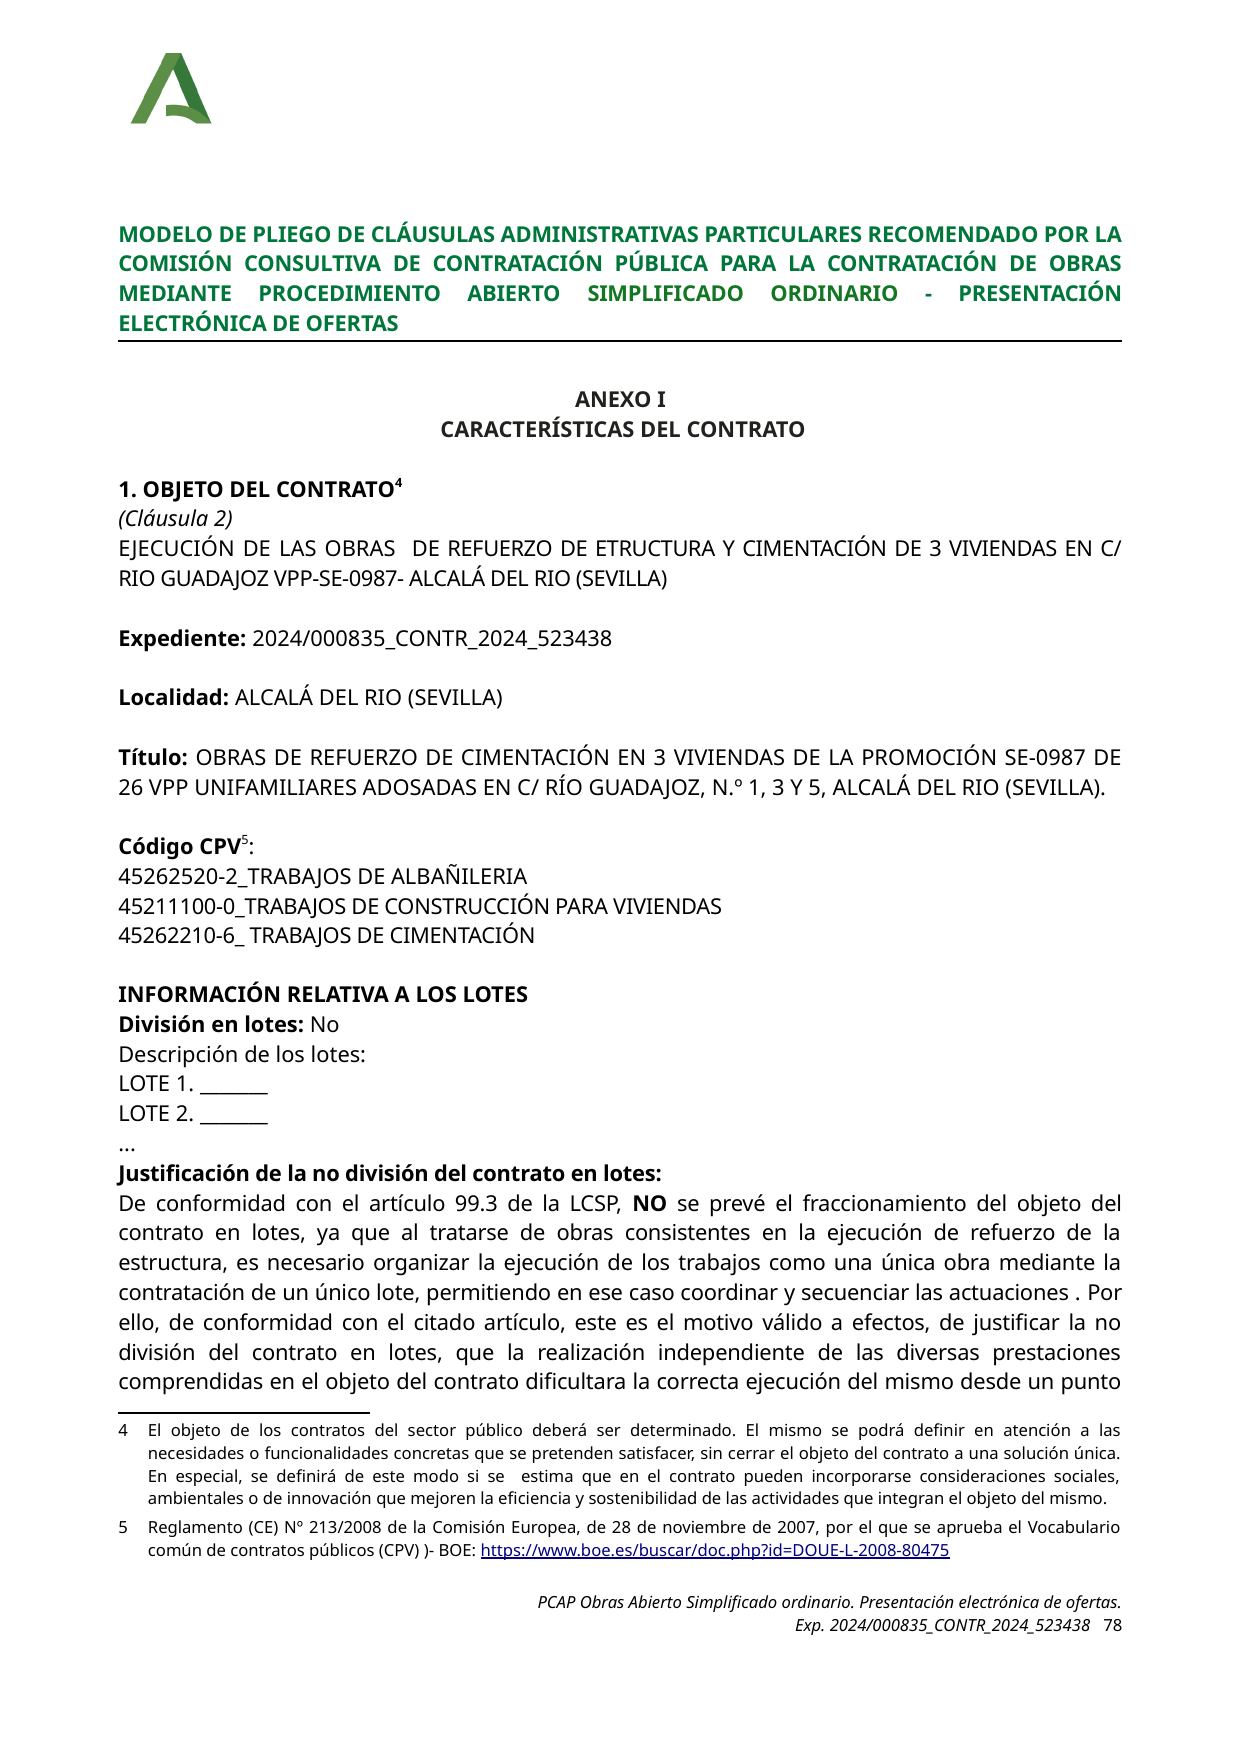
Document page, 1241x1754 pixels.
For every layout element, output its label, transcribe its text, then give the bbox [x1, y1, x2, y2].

text 45262520-2_TRABAJOS DE ALBAÑILERIA [118, 861, 1122, 891]
text 45262210-6_ TRABAJOS DE CIMENTACIÓN [118, 921, 1122, 950]
text Descripción de los lotes: [118, 1039, 1122, 1068]
text LOTE 2. _______ [118, 1098, 1122, 1128]
text Justificación de la no división del contrato en lotes: [118, 1158, 1122, 1188]
text Título: OBRAS DE REFUERZO DE CIMENTACIÓN EN 3 VIVIENDAS DE LA PROMOCIÓN SE-0987 DE 26 VPP UNIFAMILIARES ADOSADAS EN C/ RÍO GUADAJOZ, N.º 1, 3 Y 5, ALCALÁ DEL RIO (SEVILLA). [118, 742, 1122, 801]
text 1. OBJETO DEL CONTRATO [118, 474, 1122, 503]
text EJECUCIÓN DE LAS OBRAS DE REFUERZO DE ETRUCTURA Y CIMENTACIÓN DE 3 VIVIENDAS EN C/ RIO GUADAJOZ VPP-SE-0987- ALCALÁ DEL RIO (SEVILLA) [118, 533, 1122, 593]
text División en lotes: No [118, 1009, 1122, 1039]
text (Cláusula 2) [118, 503, 1122, 533]
text ANEXO I [118, 384, 1122, 414]
text INFORMACIÓN RELATIVA A LOS LOTES [118, 979, 1122, 1009]
text LOTE 1. _______ [118, 1068, 1122, 1098]
text Reglamento (CE) Nº 213/2008 de la Comisión Europea, de 28 de noviembre de 2007, por el que se aprueba el Vocabulario común de contratos públicos (CPV) )- BOE: https://www.boe.es/buscar/doc.php?id=DOUE-L-2008-80475 [118, 1516, 1122, 1561]
text 45211100-0_TRABAJOS DE CONSTRUCCIÓN PARA VIVIENDAS [118, 891, 1122, 921]
picture [127, 48, 216, 128]
text ... [118, 1128, 1122, 1158]
text CARACTERÍSTICAS DEL CONTRATO [118, 414, 1122, 444]
text El objeto de los contratos del sector público deberá ser determinado. El mismo se podrá definir en atención a las necesidades o funcionalidades concretas que se pretenden satisfacer, sin cerrar el objeto del contrato a una solución única. En especial, se definirá de este modo si se estima que en el contrato pueden incorporarse consideraciones sociales, ambientales o de innovación que mejoren la eficiencia y sostenibilidad de las actividades que integran el objeto del mismo. [118, 1419, 1122, 1509]
text MODELO DE PLIEGO DE CLÁUSULAS ADMINISTRATIVAS PARTICULARES RECOMENDADO POR LA COMISIÓN CONSULTIVA DE CONTRATACIÓN PÚBLICA PARA LA CONTRATACIÓN DE OBRAS MEDIANTE PROCEDIMIENTO ABIERTO SIMPLIFICADO ORDINARIO - PRESENTACIÓN ELECTRÓNICA DE OFERTAS [118, 219, 1122, 340]
text Localidad: ALCALÁ DEL RIO (SEVILLA) [118, 682, 1122, 712]
text Expediente: 2024/000835_CONTR_2024_523438 [118, 623, 1122, 652]
text Código CPV: [118, 831, 1122, 861]
text De conformidad con el artículo 99.3 de la LCSP, NO se prevé el fraccionamiento del objeto del contrato en lotes, ya que al tratarse de obras consistentes en la ejecución de refuerzo de la estructura, es necesario organizar la ejecución de los trabajos como una única obra mediante la contratación de un único lote, permitiendo en ese caso coordinar y secuenciar las actuaciones . Por ello, de conformidad con el citado artículo, este es el motivo válido a efectos, de justificar la no división del contrato en lotes, que la realización independiente de las diversas prestaciones comprendidas en el objeto del contrato dificultara la correcta ejecución del mismo desde un punto [118, 1188, 1122, 1396]
